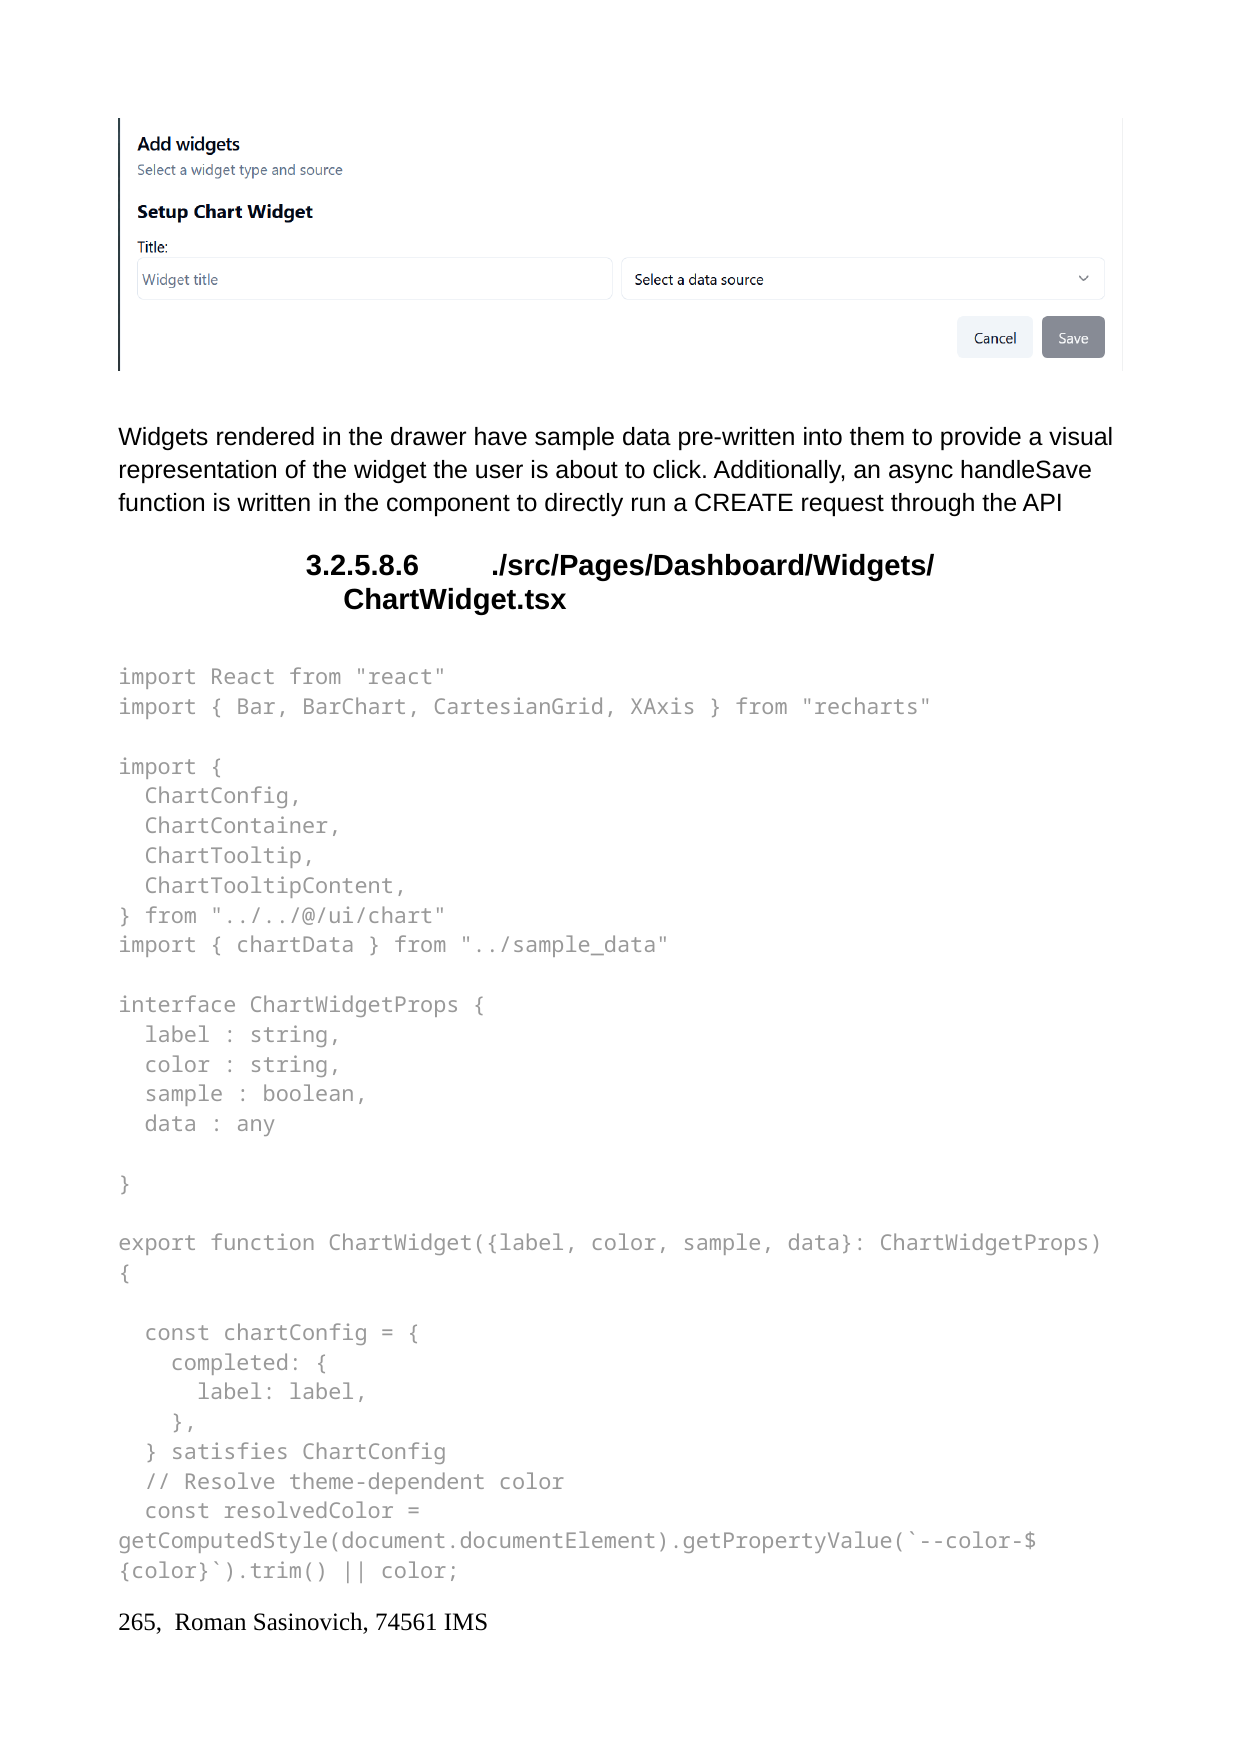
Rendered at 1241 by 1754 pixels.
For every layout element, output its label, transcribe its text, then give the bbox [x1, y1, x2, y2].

text import { Bar, BarChart, CartesianGrid, XAxis } from "recharts" [118, 691, 1122, 721]
picture [118, 118, 1123, 371]
text const resolvedColor = getComputedStyle(document.documentElement).getPropertyValue(`--color-${color}`).trim() || color; [118, 1495, 1122, 1585]
text export function ChartWidget({label, color, sample, data}: ChartWidgetProps) { [118, 1227, 1122, 1287]
text ChartContainer, [118, 810, 1122, 840]
text const chartConfig = { [118, 1317, 1122, 1346]
text color : string, [118, 1048, 1122, 1078]
text }, [118, 1406, 1122, 1436]
text data : any [118, 1108, 1122, 1138]
text interface ChartWidgetProps { [118, 989, 1122, 1019]
text } satisfies ChartConfig [118, 1436, 1122, 1466]
text import React from "react" [118, 661, 1122, 691]
text } [118, 1168, 1122, 1197]
text label : string, [118, 1019, 1122, 1048]
text ChartConfig, [118, 780, 1122, 810]
text completed: { [118, 1346, 1122, 1376]
text Widgets rendered in the drawer have sample data pre-written into them to provide a visual representation of the widget the user is about to click. Additionally, an async handleSave function is written in the component to directly run a CREATE request through the API [118, 422, 1122, 517]
subtitle ./src/Pages/Dashboard/Widgets/ChartWidget.tsx [306, 548, 1122, 649]
text sample : boolean, [118, 1078, 1122, 1108]
text } from "../../@/ui/chart" [118, 899, 1122, 929]
text label: label, [118, 1376, 1122, 1406]
text import { [118, 751, 1122, 780]
text ChartTooltipContent, [118, 870, 1122, 899]
text ChartTooltip, [118, 840, 1122, 870]
text import { chartData } from "../sample_data" [118, 929, 1122, 959]
text // Resolve theme-dependent color [118, 1466, 1122, 1495]
